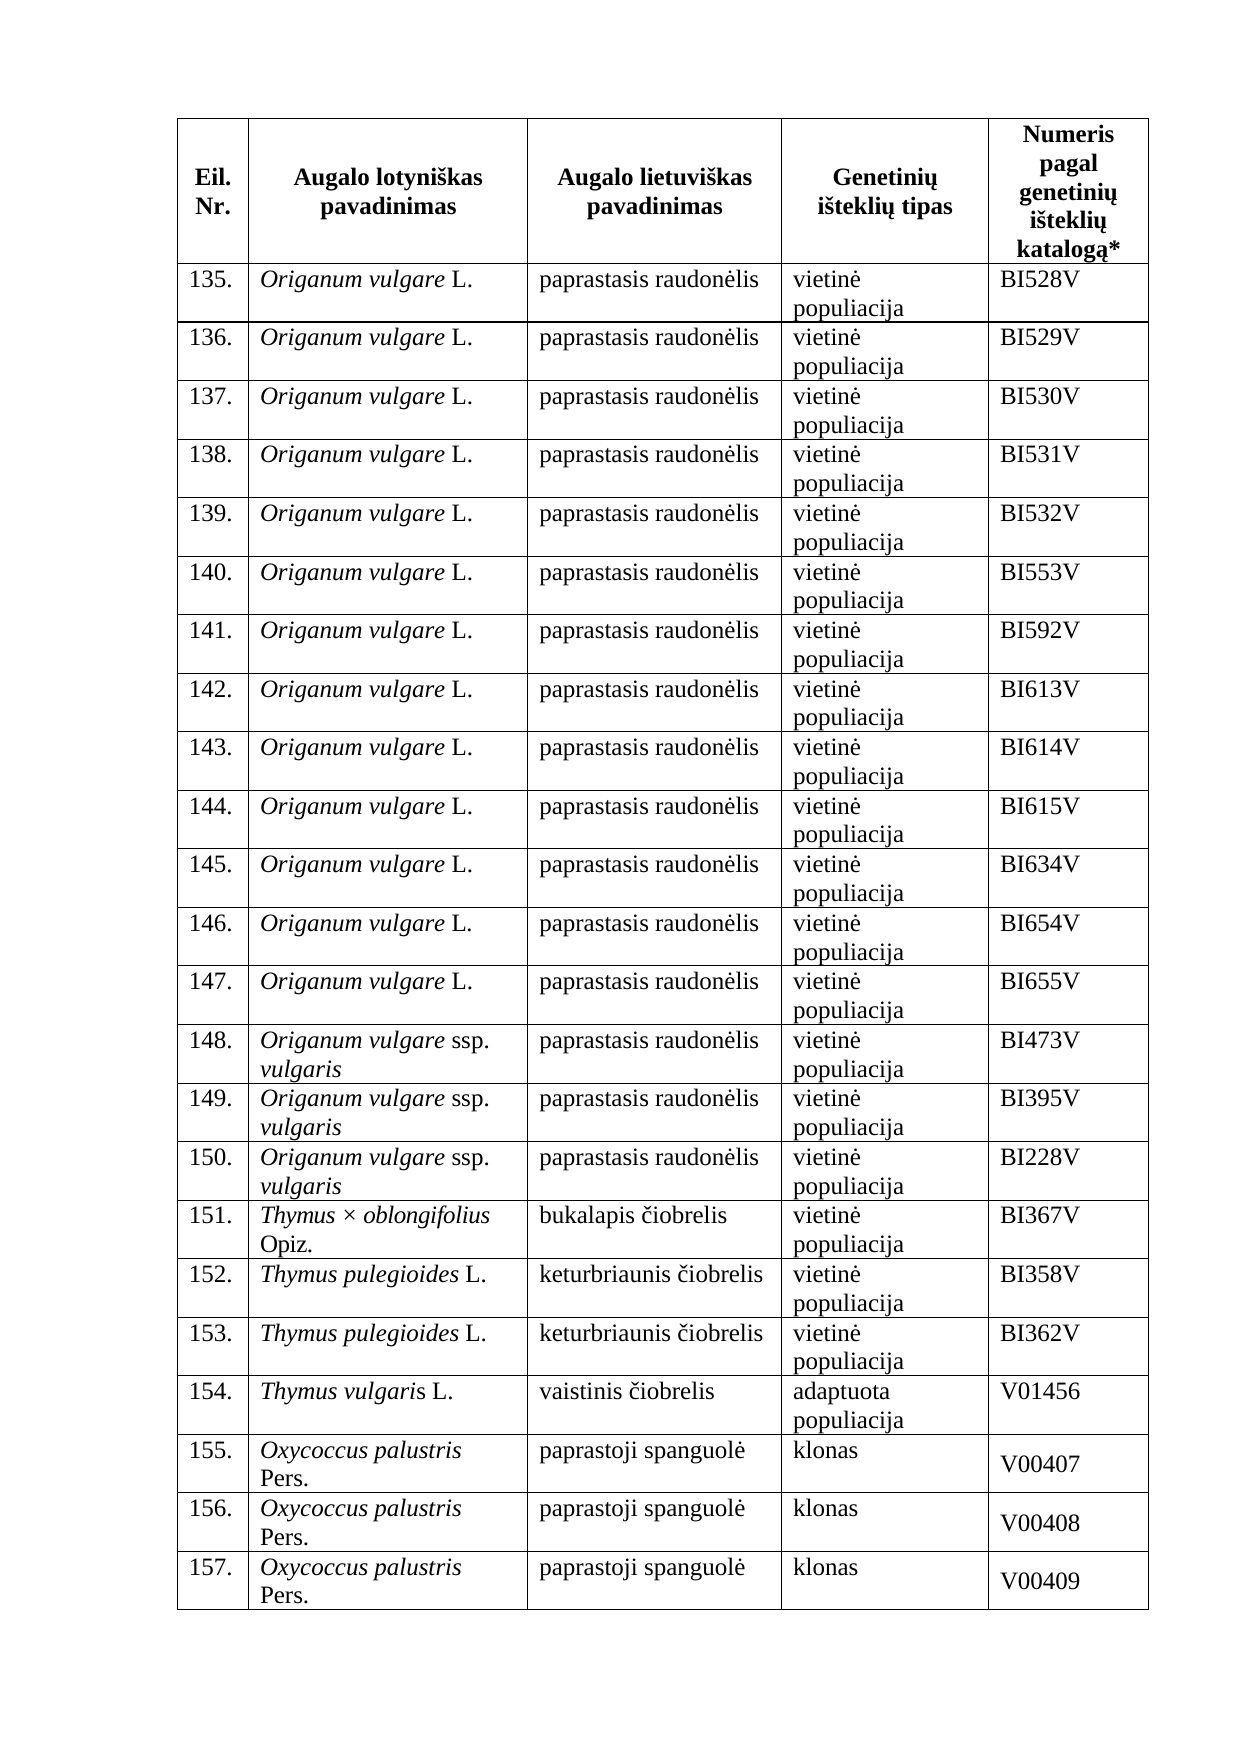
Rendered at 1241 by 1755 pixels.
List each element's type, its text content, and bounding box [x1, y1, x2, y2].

table_cell vietinė populiacija [782, 440, 988, 497]
table_cell Origanum vulgare L. [249, 908, 527, 965]
table_cell BI528V [989, 264, 1148, 321]
table_cell klonas [782, 1552, 988, 1609]
table_cell Thymus × oblongifolius Opiz. [249, 1201, 527, 1258]
table_cell V00409 [989, 1552, 1148, 1609]
table_cell vietinė populiacija [782, 791, 988, 848]
table_cell paprastoji spanguolė [528, 1435, 781, 1492]
table_cell vietinė populiacija [782, 323, 988, 380]
table_cell BI395V [989, 1084, 1148, 1141]
table_cell keturbriaunis čiobrelis [528, 1259, 781, 1317]
table_cell BI529V [989, 323, 1148, 380]
table_cell 157. [178, 1552, 248, 1609]
table_cell vietinė populiacija [782, 381, 988, 438]
table_cell vietinė populiacija [782, 1259, 988, 1317]
table_cell paprastasis raudonėlis [528, 557, 781, 614]
table_cell BI358V [989, 1259, 1148, 1317]
table_cell V01456 [989, 1376, 1148, 1434]
table_cell BI228V [989, 1142, 1148, 1199]
table_cell paprastasis raudonėlis [528, 908, 781, 965]
table_cell Origanum vulgare ssp. vulgaris [249, 1142, 527, 1199]
table_cell adaptuota populiacija [782, 1376, 988, 1434]
table_cell paprastasis raudonėlis [528, 732, 781, 790]
table_cell 142. [178, 674, 248, 731]
table_header Augalo lietuviškas pavadinimas [528, 119, 781, 263]
table_cell 145. [178, 849, 248, 907]
table_cell 144. [178, 791, 248, 848]
table_cell vietinė populiacija [782, 498, 988, 556]
table_cell BI532V [989, 498, 1148, 556]
table_cell BI530V [989, 381, 1148, 438]
table_cell Origanum vulgare L. [249, 498, 527, 556]
table_cell BI615V [989, 791, 1148, 848]
table_cell vaistinis čiobrelis [528, 1376, 781, 1434]
table_cell Oxycoccus palustris Pers. [249, 1493, 527, 1551]
table_cell 148. [178, 1025, 248, 1082]
table_cell 140. [178, 557, 248, 614]
table_cell BI654V [989, 908, 1148, 965]
table_cell Oxycoccus palustris Pers. [249, 1552, 527, 1609]
table_cell Origanum vulgare L. [249, 674, 527, 731]
table_cell paprastasis raudonėlis [528, 498, 781, 556]
table_cell BI634V [989, 849, 1148, 907]
table_cell Origanum vulgare L. [249, 323, 527, 380]
table_cell paprastasis raudonėlis [528, 791, 781, 848]
table_cell 136. [178, 323, 248, 380]
table_cell Origanum vulgare L. [249, 264, 527, 321]
table_cell BI613V [989, 674, 1148, 731]
table_cell BI655V [989, 966, 1148, 1024]
table_cell 149. [178, 1084, 248, 1141]
table_cell Origanum vulgare L. [249, 791, 527, 848]
table_cell paprastasis raudonėlis [528, 1142, 781, 1199]
table_cell paprastasis raudonėlis [528, 1025, 781, 1082]
table_cell Origanum vulgare L. [249, 615, 527, 673]
table_cell 138. [178, 440, 248, 497]
table_cell paprastasis raudonėlis [528, 440, 781, 497]
table_cell vietinė populiacija [782, 1318, 988, 1375]
table_cell BI553V [989, 557, 1148, 614]
table_cell keturbriaunis čiobrelis [528, 1318, 781, 1375]
table_cell 154. [178, 1376, 248, 1434]
table_cell 135. [178, 264, 248, 321]
table_cell vietinė populiacija [782, 1084, 988, 1141]
table_cell vietinė populiacija [782, 732, 988, 790]
table_cell Origanum vulgare L. [249, 557, 527, 614]
table_cell BI531V [989, 440, 1148, 497]
table_cell vietinė populiacija [782, 615, 988, 673]
table_cell paprastasis raudonėlis [528, 381, 781, 438]
table_cell vietinė populiacija [782, 264, 988, 321]
table_cell BI614V [989, 732, 1148, 790]
table_cell Origanum vulgare L. [249, 849, 527, 907]
table_cell vietinė populiacija [782, 557, 988, 614]
table_cell V00407 [989, 1435, 1148, 1492]
table_cell paprastasis raudonėlis [528, 323, 781, 380]
table_cell BI367V [989, 1201, 1148, 1258]
table_cell Origanum vulgare ssp. vulgaris [249, 1084, 527, 1141]
table_cell paprastasis raudonėlis [528, 264, 781, 321]
table_header Genetinių išteklių tipas [782, 119, 988, 263]
table_cell 139. [178, 498, 248, 556]
table_cell 150. [178, 1142, 248, 1199]
table_cell 156. [178, 1493, 248, 1551]
table_cell vietinė populiacija [782, 1201, 988, 1258]
table_cell vietinė populiacija [782, 1025, 988, 1082]
table_cell Origanum vulgare L. [249, 381, 527, 438]
table_cell paprastasis raudonėlis [528, 1084, 781, 1141]
table_cell 153. [178, 1318, 248, 1375]
table_cell Origanum vulgare ssp. vulgaris [249, 1025, 527, 1082]
table_cell 146. [178, 908, 248, 965]
table_cell 147. [178, 966, 248, 1024]
table_cell Thymus vulgaris L. [249, 1376, 527, 1434]
table_cell paprastoji spanguolė [528, 1552, 781, 1609]
table_header Numeris pagal genetinių išteklių katalogą* [989, 119, 1148, 263]
table_header Eil. Nr. [178, 119, 248, 263]
table_cell 141. [178, 615, 248, 673]
table_cell vietinė populiacija [782, 966, 988, 1024]
table_cell Origanum vulgare L. [249, 966, 527, 1024]
table_cell 155. [178, 1435, 248, 1492]
table_cell BI473V [989, 1025, 1148, 1082]
table_cell Origanum vulgare L. [249, 732, 527, 790]
table_cell 152. [178, 1259, 248, 1317]
table_cell paprastasis raudonėlis [528, 966, 781, 1024]
table_cell Origanum vulgare L. [249, 440, 527, 497]
table_cell paprastasis raudonėlis [528, 674, 781, 731]
table_cell vietinė populiacija [782, 849, 988, 907]
table_cell 143. [178, 732, 248, 790]
table_cell V00408 [989, 1493, 1148, 1551]
table_cell vietinė populiacija [782, 674, 988, 731]
table_cell vietinė populiacija [782, 908, 988, 965]
table_cell klonas [782, 1493, 988, 1551]
table_cell BI362V [989, 1318, 1148, 1375]
table_cell bukalapis čiobrelis [528, 1201, 781, 1258]
table_cell Thymus pulegioides L. [249, 1318, 527, 1375]
table_cell paprastoji spanguolė [528, 1493, 781, 1551]
table_cell vietinė populiacija [782, 1142, 988, 1199]
table_cell 151. [178, 1201, 248, 1258]
table_cell 137. [178, 381, 248, 438]
table_cell Oxycoccus palustris Pers. [249, 1435, 527, 1492]
table_header Augalo lotyniškas pavadinimas [249, 119, 527, 263]
table_cell klonas [782, 1435, 988, 1492]
table_cell paprastasis raudonėlis [528, 849, 781, 907]
table_cell paprastasis raudonėlis [528, 615, 781, 673]
table_cell Thymus pulegioides L. [249, 1259, 527, 1317]
table_cell BI592V [989, 615, 1148, 673]
